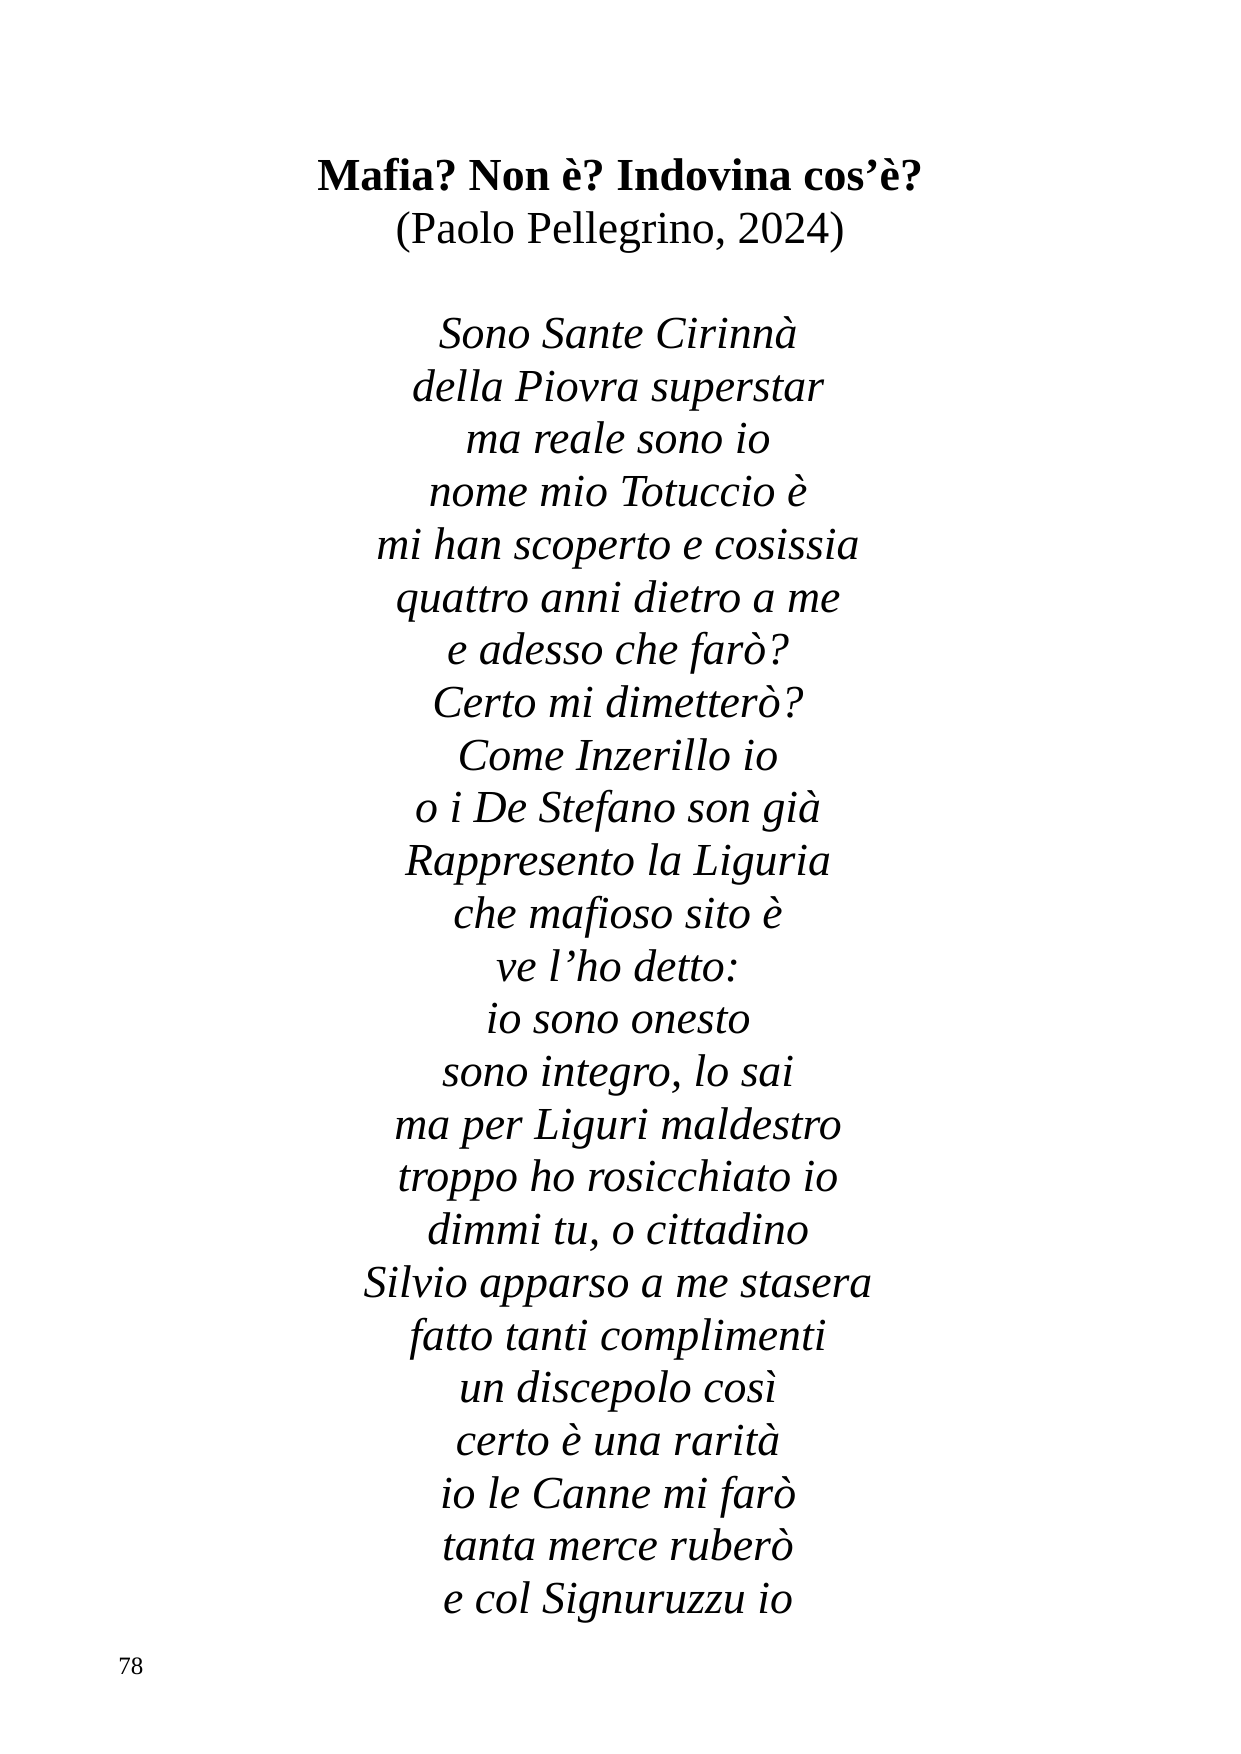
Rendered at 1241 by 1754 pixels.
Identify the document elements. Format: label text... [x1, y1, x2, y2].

text quattro anni dietro a me [118, 569, 1122, 622]
text Rappresento la Liguria [118, 833, 1122, 886]
text ve l’ho detto: [118, 938, 1122, 991]
text Sono Sante Cirinnà [118, 306, 1122, 358]
text ma reale sono io [118, 411, 1122, 464]
text mi han scoperto e cosissia [118, 517, 1122, 569]
text troppo ho rosicchiato io [118, 1149, 1122, 1202]
text e adesso che farò? [118, 622, 1122, 675]
text sono integro, lo sai [118, 1044, 1122, 1096]
text io sono onesto [118, 991, 1122, 1044]
text della Piovra superstar [118, 358, 1122, 411]
text un discepolo così [118, 1360, 1122, 1413]
text e col Signuruzzu io [118, 1571, 1122, 1623]
text (Paolo Pellegrino, 2024) [118, 200, 1122, 253]
text Silvio apparso a me stasera [118, 1254, 1122, 1307]
text o i De Stefano son già [118, 780, 1122, 833]
text io le Canne mi farò [118, 1465, 1122, 1518]
text ma per Liguri maldestro [118, 1096, 1122, 1149]
text Certo mi dimetterò? [118, 675, 1122, 727]
text certo è una rarità [118, 1413, 1122, 1465]
text nome mio Totuccio è [118, 464, 1122, 517]
text che mafioso sito è [118, 886, 1122, 938]
text tanta merce ruberò [118, 1518, 1122, 1571]
text Come Inzerillo io [118, 727, 1122, 780]
text fatto tanti complimenti [118, 1307, 1122, 1360]
text Mafia? Non è? Indovina cos’è? [118, 148, 1122, 200]
text dimmi tu, o cittadino [118, 1202, 1122, 1254]
